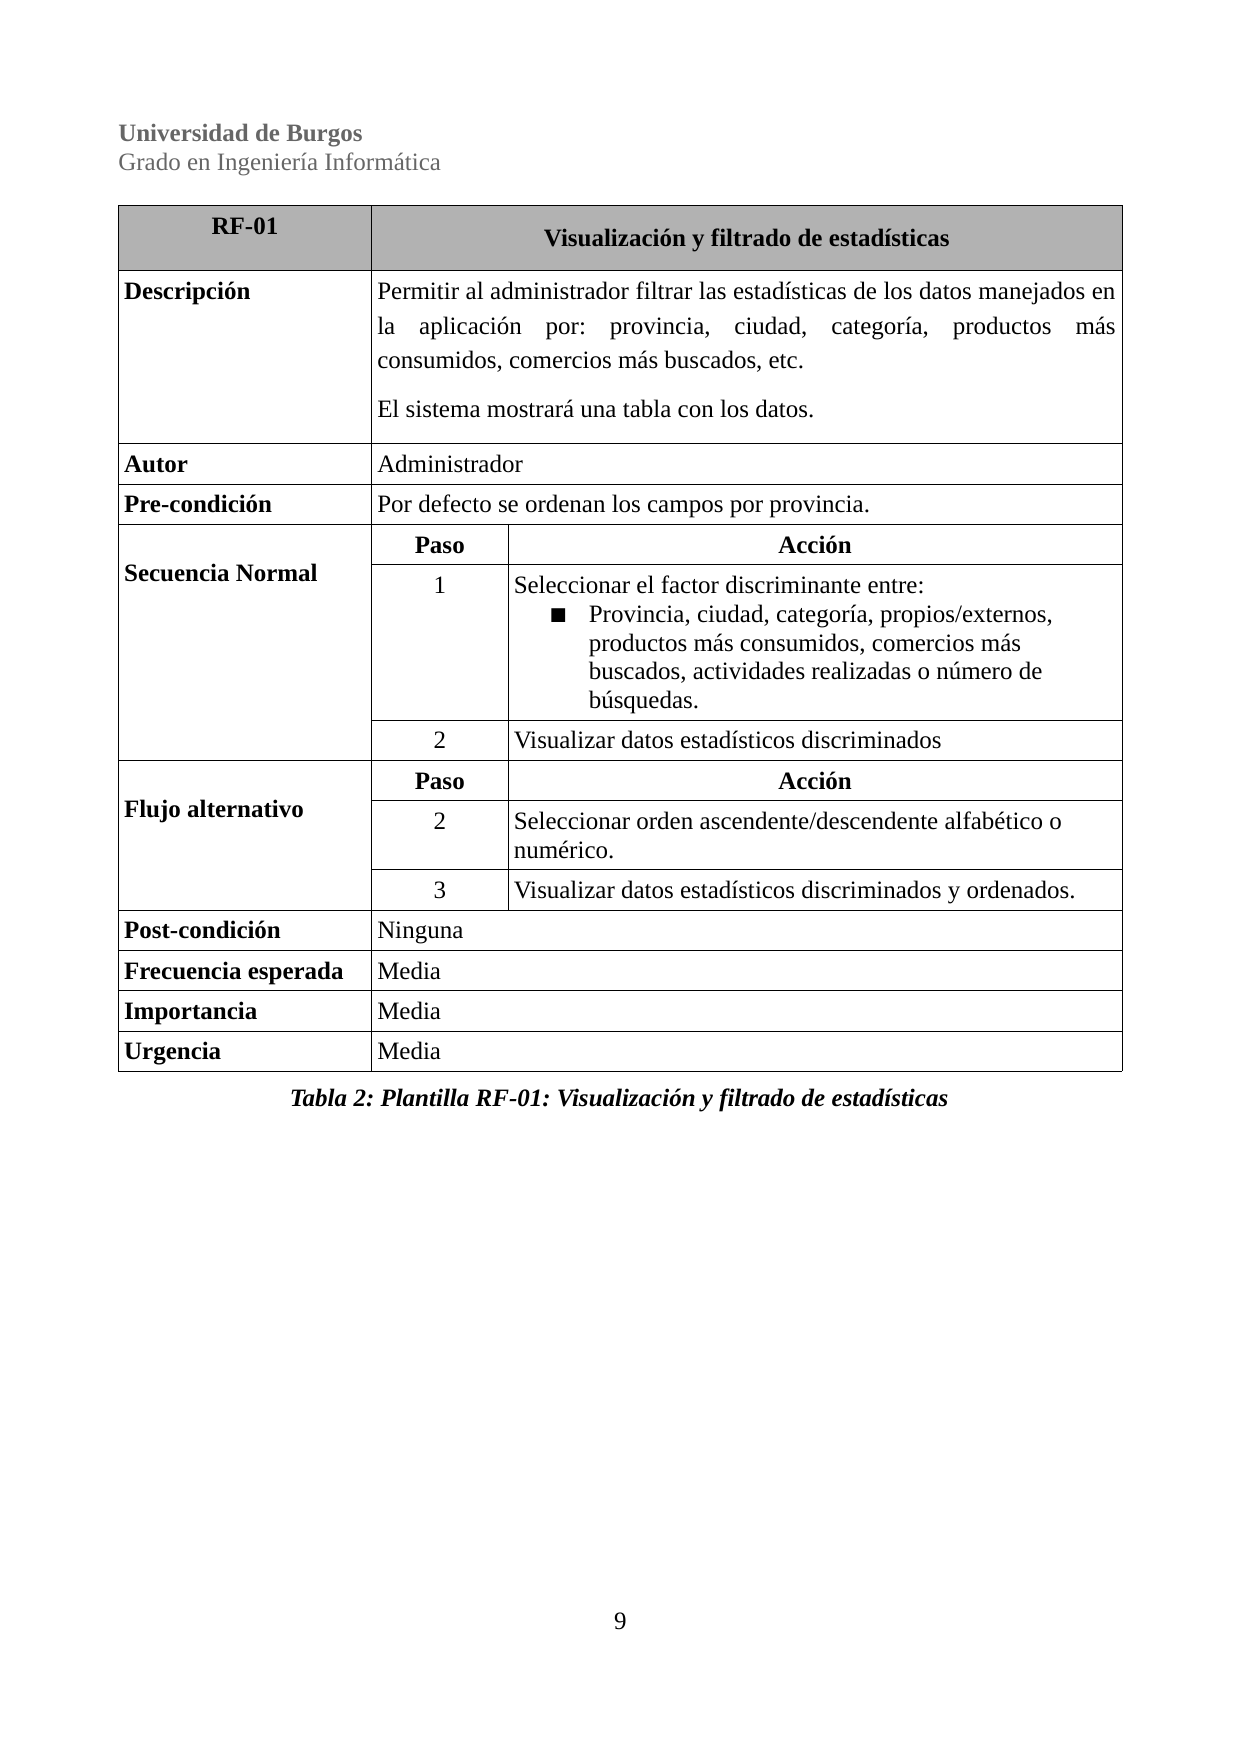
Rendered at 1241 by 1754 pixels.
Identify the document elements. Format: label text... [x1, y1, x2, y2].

table_cell Frecuencia esperada [119, 951, 371, 990]
table_cell Pre-condición [119, 485, 371, 524]
table_cell 2 [372, 801, 508, 869]
table_header Visualización y filtrado de estadísticas [372, 206, 1122, 270]
table_cell Seleccionar el factor discriminante entre: Provincia, ciudad, categoría, propios/externos, productos más consumidos, comercios más buscados, actividades realizadas o número de búsquedas. [509, 565, 1122, 719]
table_cell Paso [372, 761, 508, 800]
table_cell Post-condición [119, 911, 371, 950]
table_cell Permitir al administrador filtrar las estadísticas de los datos manejados en la aplicación por: provincia, ciudad, categoría, productos más consumidos, comercios más buscados, etc. El sistema mostrará una tabla con los datos. [372, 271, 1122, 443]
table_cell Secuencia Normal [119, 525, 371, 760]
table_cell Urgencia [119, 1032, 371, 1071]
table_cell Flujo alternativo [119, 761, 371, 909]
table_cell Media [372, 991, 1122, 1031]
table_cell Seleccionar orden ascendente/descendente alfabético o numérico. [509, 801, 1122, 869]
table_cell Paso [372, 525, 508, 564]
table_cell 2 [372, 721, 508, 760]
table_cell Ninguna [372, 911, 1122, 950]
table_cell Visualizar datos estadísticos discriminados y ordenados. [509, 870, 1122, 909]
table_header RF-01 [119, 206, 371, 270]
table_cell Acción [509, 761, 1122, 800]
table_cell Acción [509, 525, 1122, 564]
table_cell Descripción [119, 271, 371, 443]
table_cell 1 [372, 565, 508, 719]
table_cell Administrador [372, 444, 1122, 484]
table_cell Importancia [119, 991, 371, 1031]
table_cell Por defecto se ordenan los campos por provincia. [372, 485, 1122, 524]
table_cell Media [372, 1032, 1122, 1071]
table_cell Autor [119, 444, 371, 484]
text Tabla 2: Plantilla RF-01: Visualización y filtrado de estadísticas [118, 1083, 1122, 1112]
table_cell Visualizar datos estadísticos discriminados [509, 721, 1122, 760]
table_cell Media [372, 951, 1122, 990]
table_cell 3 [372, 870, 508, 909]
